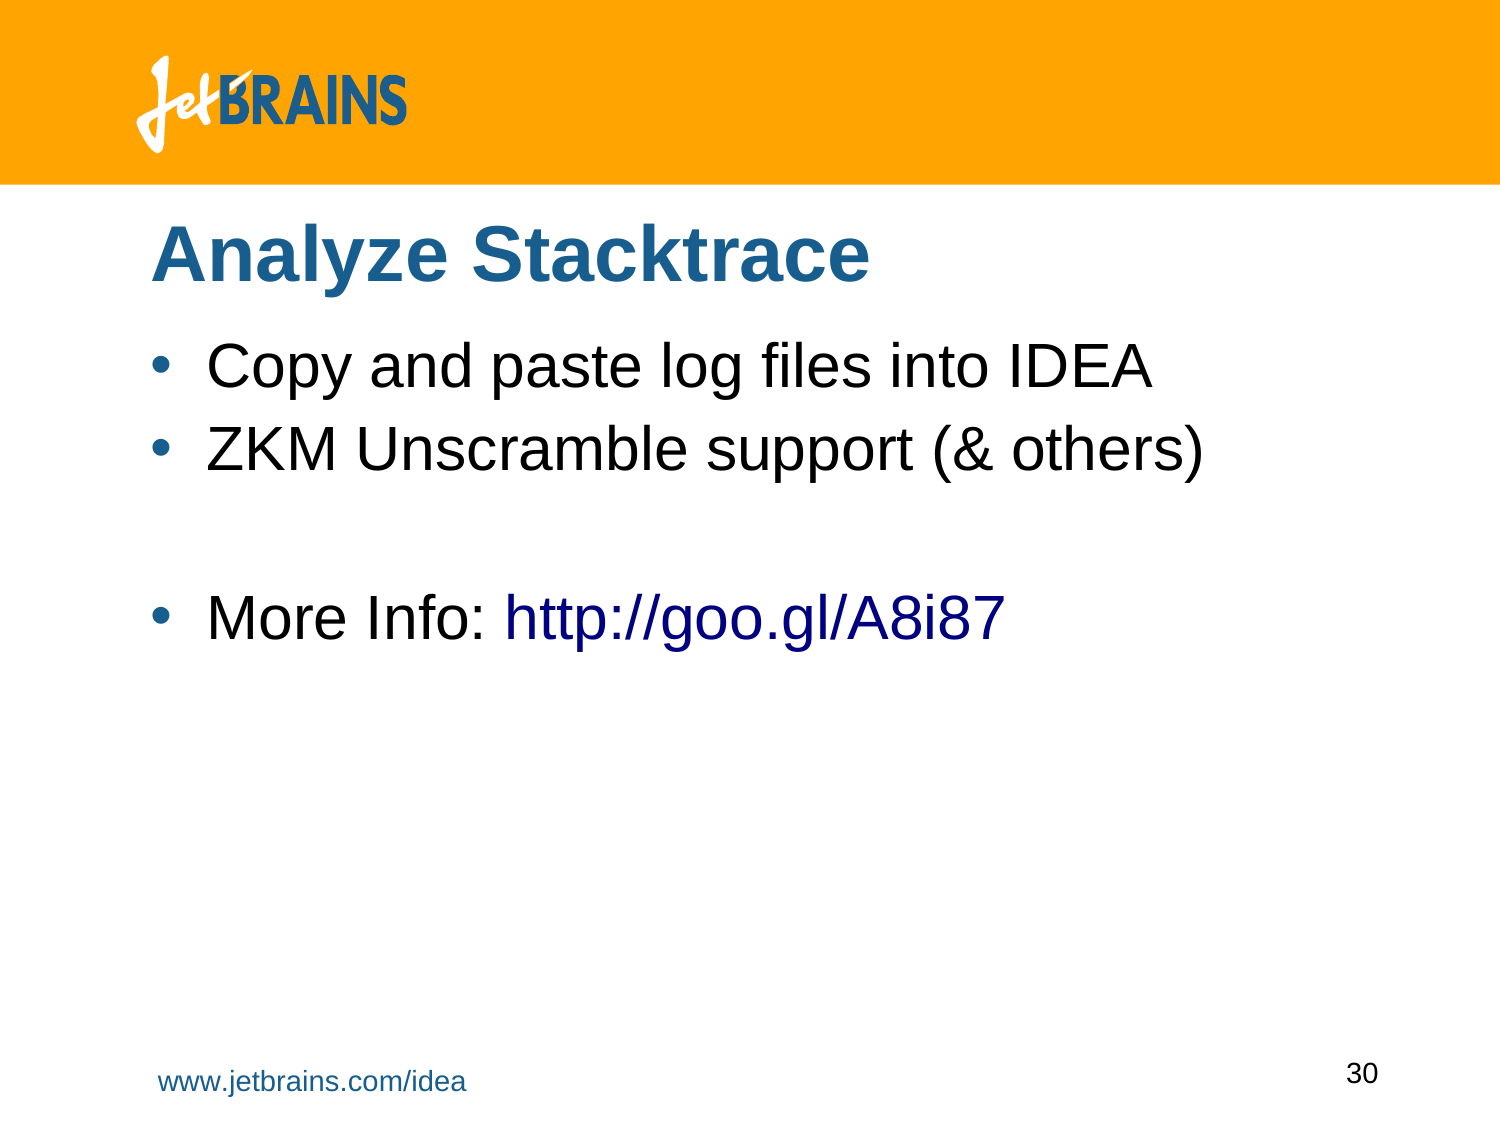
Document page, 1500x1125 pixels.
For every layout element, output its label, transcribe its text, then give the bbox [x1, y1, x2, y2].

title Analyze Stacktrace [135, 194, 1377, 305]
list Copy and paste log files into IDEA ZKM Unscramble support (& others) More Info: http://goo.gl/A8i87 [135, 326, 1377, 1069]
